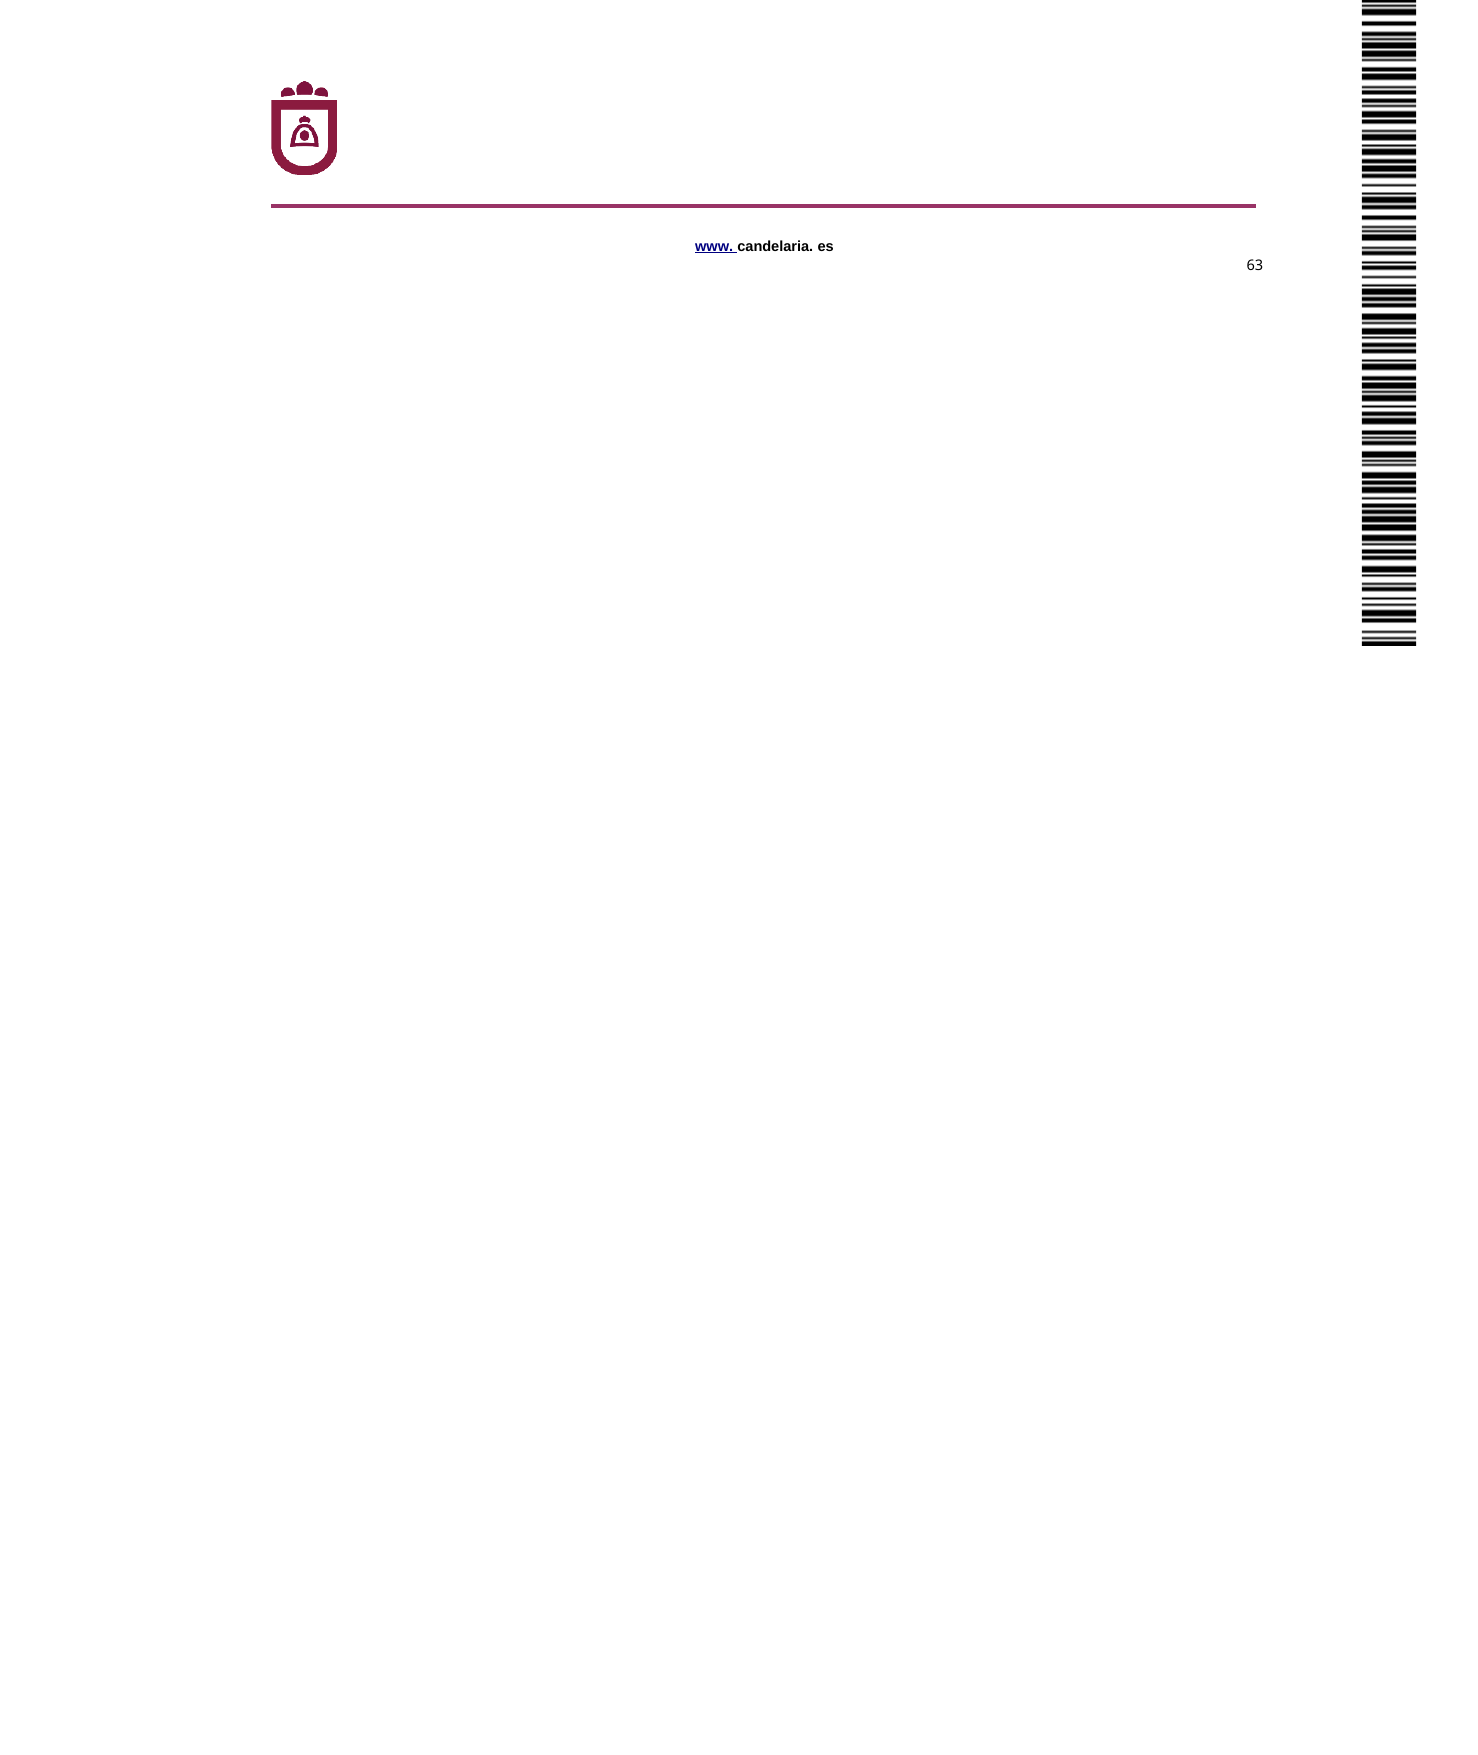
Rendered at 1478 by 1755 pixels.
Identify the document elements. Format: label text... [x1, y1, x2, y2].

text 63 [210, 255, 1263, 275]
text www. candelaria. es [210, 238, 1318, 254]
